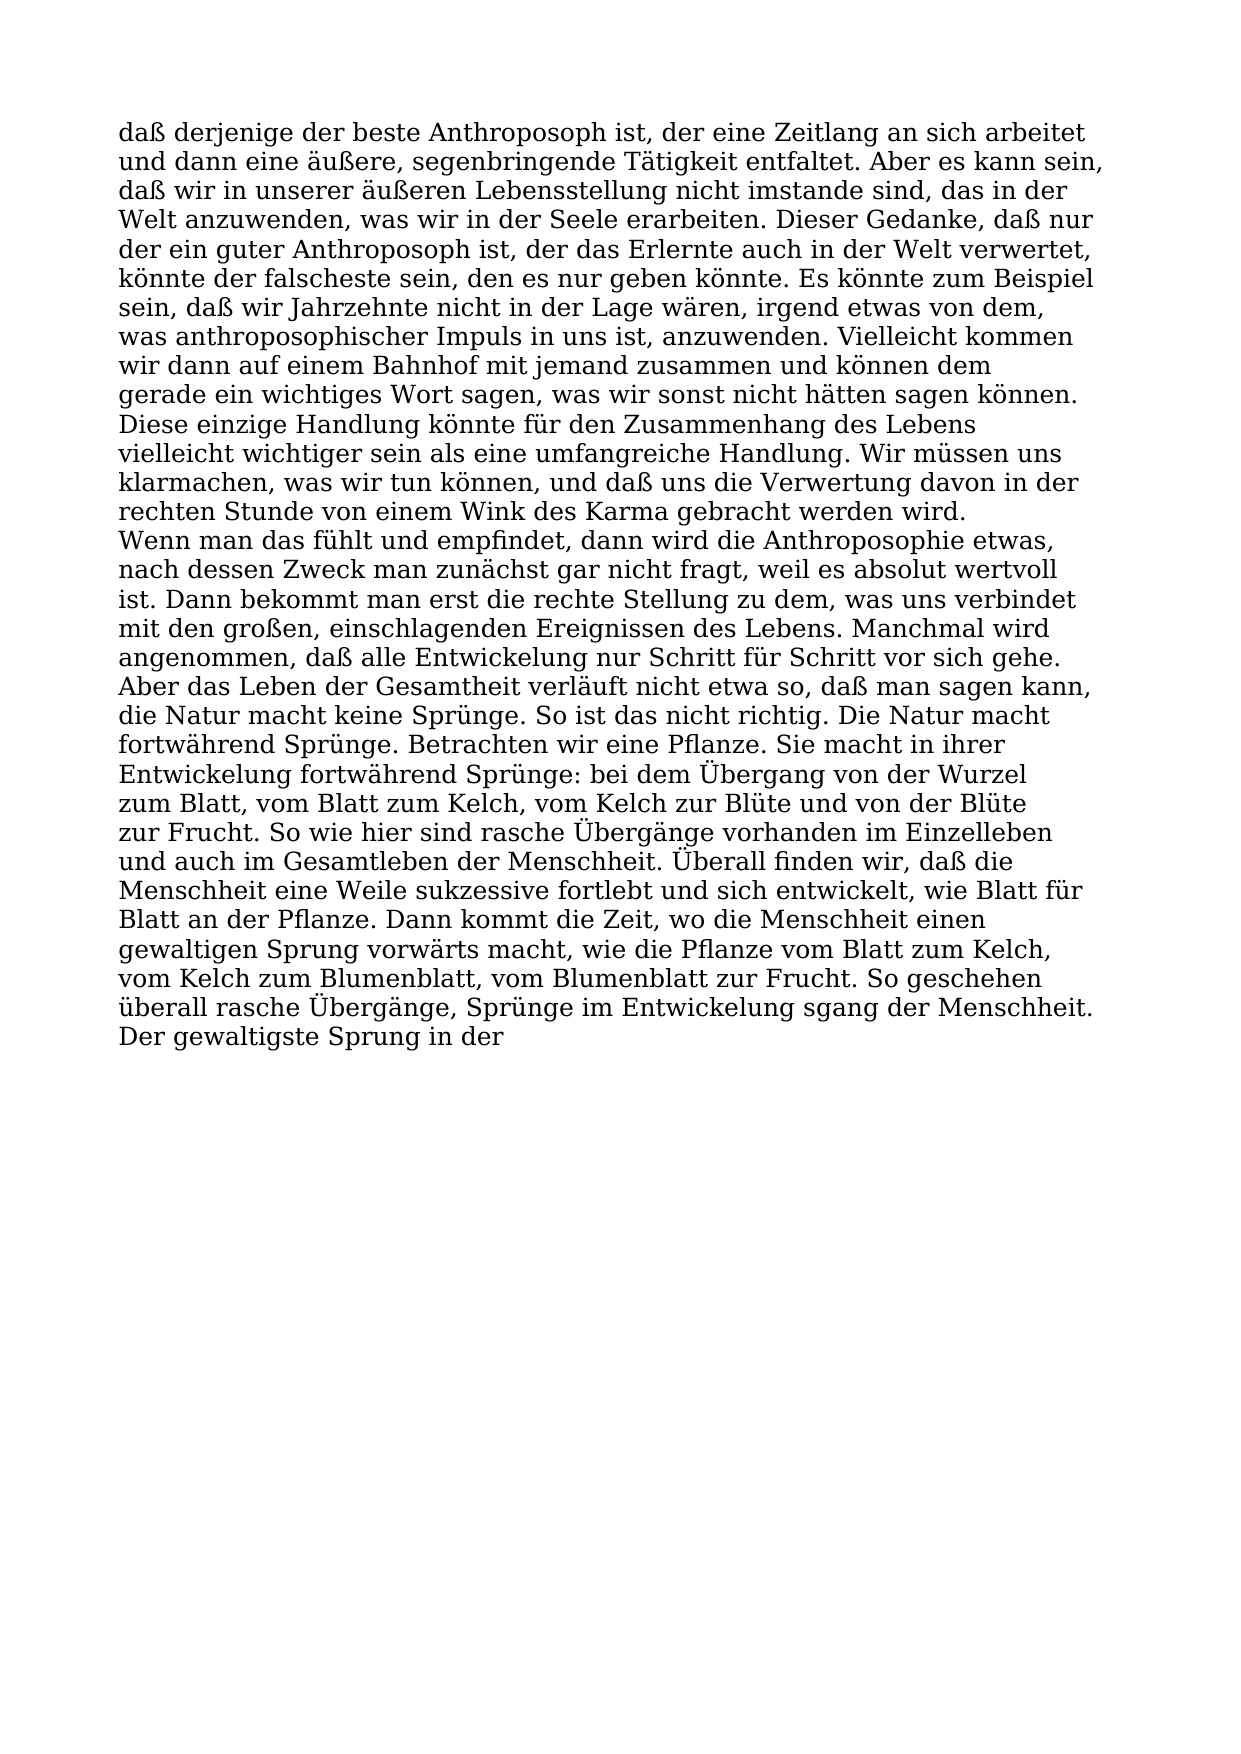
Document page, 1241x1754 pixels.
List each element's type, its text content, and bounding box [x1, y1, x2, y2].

text Welt anzuwenden, was wir in der Seele erarbeiten. Dieser Gedanke, daß nur [118, 206, 1122, 235]
text Entwickelung fortwährend Sprünge: bei dem Übergang von der Wurzel [118, 760, 1122, 789]
text nach dessen Zweck man zunächst gar nicht fragt, weil es absolut wertvoll [118, 556, 1122, 585]
text wir dann auf einem Bahnhof mit jemand zusammen und können dem [118, 351, 1122, 381]
text was anthroposophischer Impuls in uns ist, anzuwenden. Vielleicht kommen [118, 322, 1122, 351]
text sein, daß wir Jahrzehnte nicht in der Lage wären, irgend etwas von dem, [118, 293, 1122, 322]
text angenommen, daß alle Entwickelung nur Schritt für Schritt vor sich gehe. [118, 643, 1122, 672]
text vom Kelch zum Blumenblatt, vom Blumenblatt zur Frucht. So geschehen [118, 964, 1122, 993]
text daß derjenige der beste Anthroposoph ist, der eine Zeitlang an sich arbeitet [118, 118, 1122, 147]
text die Natur macht keine Sprünge. So ist das nicht richtig. Die Natur macht [118, 701, 1122, 731]
text vielleicht wichtiger sein als eine umfangreiche Handlung. Wir müssen uns [118, 439, 1122, 468]
text gewaltigen Sprung vorwärts macht, wie die Pflanze vom Blatt zum Kelch, [118, 935, 1122, 964]
text Menschheit eine Weile sukzessive fortlebt und sich entwickelt, wie Blatt für [118, 876, 1122, 906]
text daß wir in unserer äußeren Lebensstellung nicht imstande sind, das in der [118, 176, 1122, 206]
text klarmachen, was wir tun können, und daß uns die Verwertung davon in der [118, 468, 1122, 497]
text überall rasche Übergänge, Sprünge im Entwickelung sgang der Menschheit. [118, 993, 1122, 1022]
text rechten Stunde von einem Wink des Karma gebracht werden wird. [118, 497, 1122, 526]
text ist. Dann bekommt man erst die rechte Stellung zu dem, was uns verbindet [118, 585, 1122, 614]
text mit den großen, einschlagenden Ereignissen des Lebens. Manchmal wird [118, 614, 1122, 643]
text zur Frucht. So wie hier sind rasche Übergänge vorhanden im Einzelleben [118, 818, 1122, 847]
text zum Blatt, vom Blatt zum Kelch, vom Kelch zur Blüte und von der Blüte [118, 789, 1122, 818]
text Der gewaltigste Sprung in der [118, 1022, 1122, 1051]
text der ein guter Anthroposoph ist, der das Erlernte auch in der Welt verwertet, [118, 235, 1122, 264]
text könnte der falscheste sein, den es nur geben könnte. Es könnte zum Beispiel [118, 264, 1122, 293]
text fortwährend Sprünge. Betrachten wir eine Pflanze. Sie macht in ihrer [118, 731, 1122, 760]
text und dann eine äußere, segenbringende Tätigkeit entfaltet. Aber es kann sein, [118, 147, 1122, 176]
text Blatt an der Pflanze. Dann kommt die Zeit, wo die Menschheit einen [118, 906, 1122, 935]
text gerade ein wichtiges Wort sagen, was wir sonst nicht hätten sagen können. [118, 381, 1122, 410]
text Aber das Leben der Gesamtheit verläuft nicht etwa so, daß man sagen kann, [118, 672, 1122, 701]
text Wenn man das fühlt und empfindet, dann wird die Anthroposophie etwas, [118, 526, 1122, 556]
text und auch im Gesamtleben der Menschheit. Überall finden wir, daß die [118, 847, 1122, 876]
text Diese einzige Handlung könnte für den Zusammenhang des Lebens [118, 410, 1122, 439]
